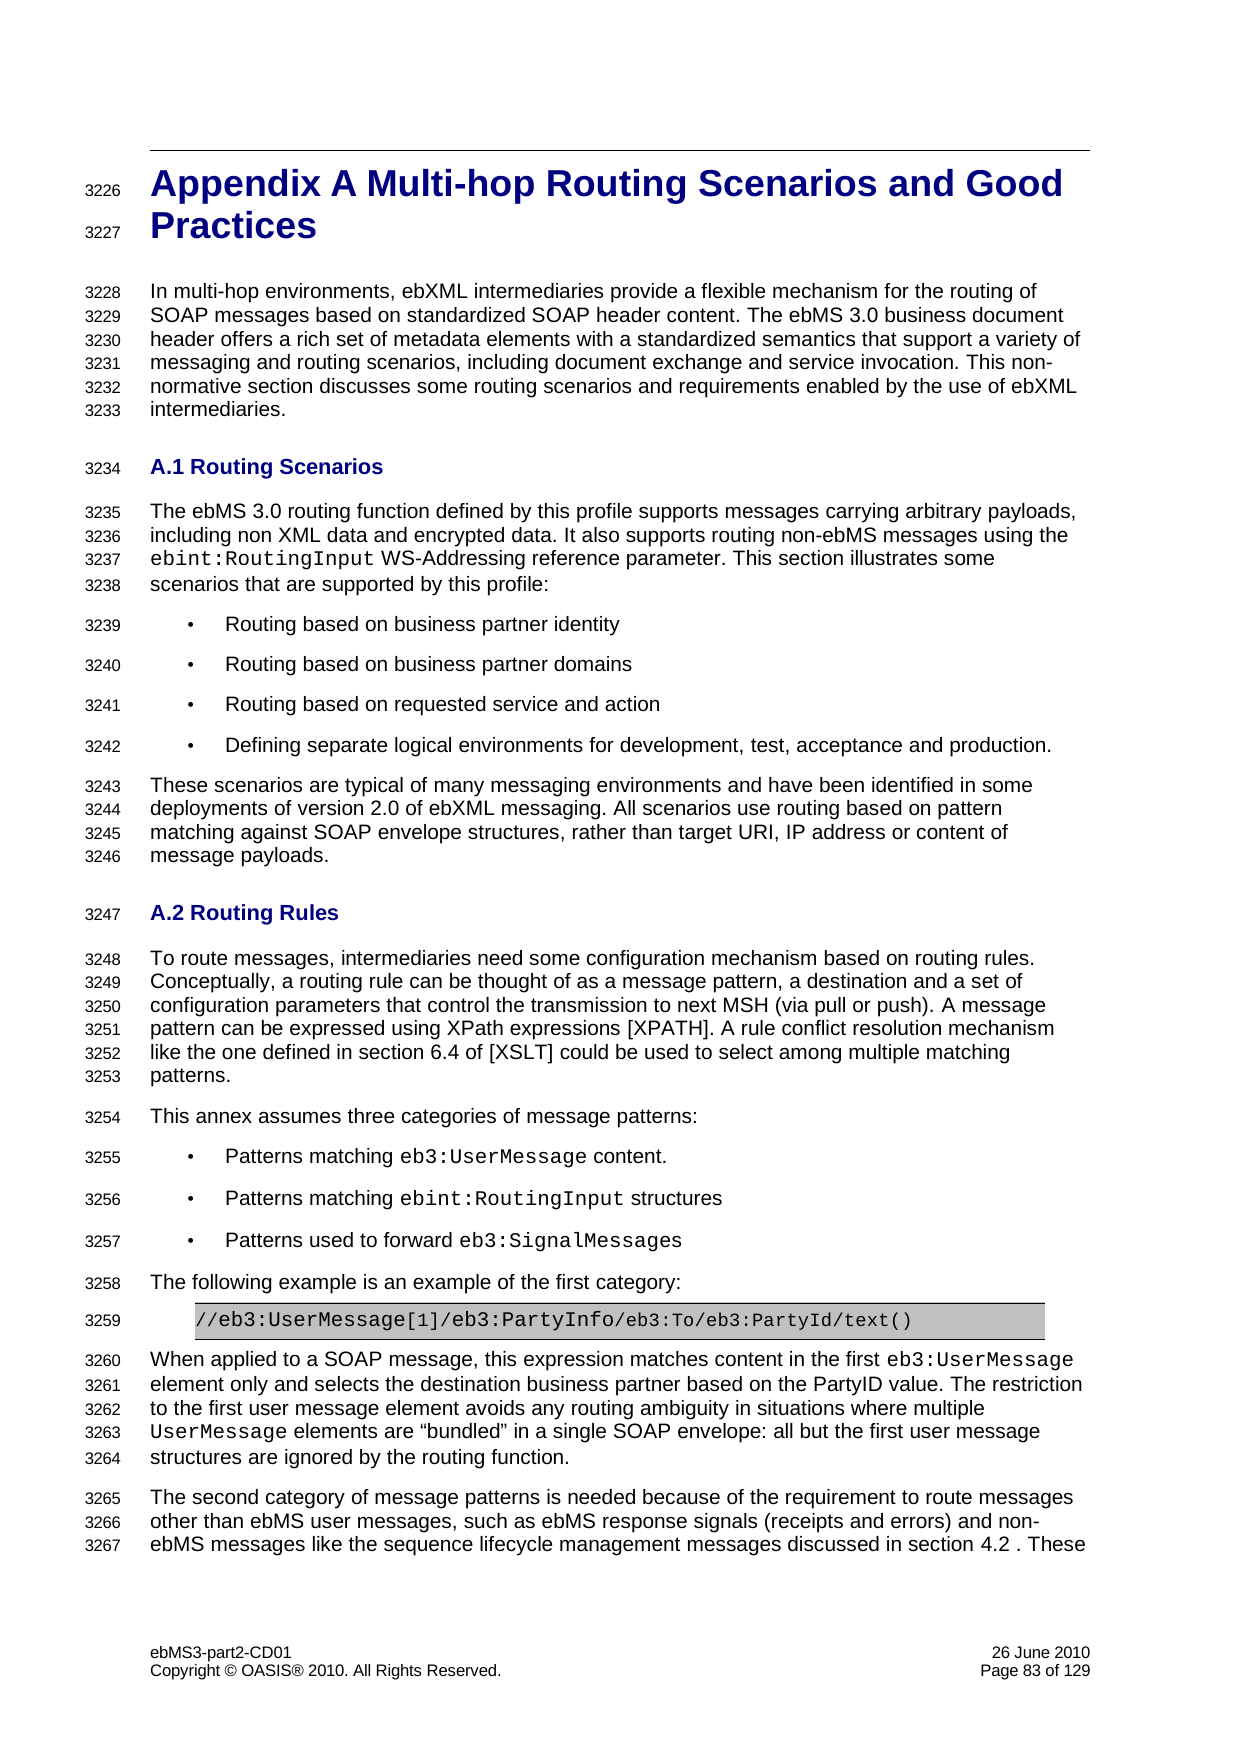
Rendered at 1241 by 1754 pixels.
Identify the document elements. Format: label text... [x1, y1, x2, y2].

subtitle Multi-hop Routing Scenarios and Good Practices [150, 151, 1090, 247]
list Patterns used to forward eb3:SignalMessages [187, 1228, 1090, 1254]
text In multi-hop environments, ebXML intermediaries provide a flexible mechanism for the routing of SOAP messages based on standardized SOAP header content. The ebMS 3.0 business document header offers a rich set of metadata elements with a standardized semantics that support a variety of messaging and routing scenarios, including document exchange and service invocation. This non-normative section discusses some routing scenarios and requirements enabled by the use of ebXML intermediaries. [150, 280, 1090, 421]
text The ebMS 3.0 routing function defined by this profile supports messages carrying arbitrary payloads, including non XML data and encrypted data. It also supports routing non-ebMS messages using the ebint:RoutingInput WS-Addressing reference parameter. This section illustrates some scenarios that are supported by this profile: [150, 500, 1090, 596]
text This annex assumes three categories of message patterns: [150, 1104, 1090, 1128]
list Defining separate logical environments for development, test, acceptance and production. [187, 733, 1090, 757]
text The following example is an example of the first category: [150, 1271, 1090, 1294]
list Routing based on business partner domains [187, 653, 1090, 676]
text //eb3:UserMessage[1]/eb3:PartyInfo/eb3:To/eb3:PartyId/text() [195, 1304, 1045, 1339]
list Routing based on business partner identity [187, 612, 1090, 636]
text To route messages, intermediaries need some configuration mechanism based on routing rules. Conceptually, a routing rule can be thought of as a message pattern, a destination and a set of configuration parameters that control the transmission to next MSH (via pull or push). A message pattern can be expressed using XPath expressions [XPATH]. A rule conflict resolution mechanism like the one defined in section 6.4 of [XSLT] could be used to select among multiple matching patterns. [150, 946, 1090, 1087]
list Routing based on requested service and action [187, 693, 1090, 716]
list Patterns matching ebint:RoutingInput structures [187, 1186, 1090, 1212]
text The second category of message patterns is needed because of the requirement to route messages other than ebMS user messages, such as ebMS response signals (receipts and errors) and non-ebMS messages like the sequence lifecycle management messages discussed in section 4.2 . These [150, 1486, 1090, 1556]
subtitle Routing Rules [150, 901, 1090, 925]
list Patterns matching eb3:UserMessage content. [187, 1144, 1090, 1170]
text These scenarios are typical of many messaging environments and have been identified in some deployments of version 2.0 of ebXML messaging. All scenarios use routing based on pattern matching against SOAP envelope structures, rather than target URI, IP address or content of message payloads. [150, 773, 1090, 867]
subtitle Routing Scenarios [150, 454, 1090, 479]
text When applied to a SOAP message, this expression matches content in the first eb3:UserMessage element only and selects the destination business partner based on the PartyID value. The restriction to the first user message element avoids any routing ambiguity in situations where multiple UserMessage elements are “bundled” in a single SOAP envelope: all but the first user message structures are ignored by the routing function. [150, 1347, 1090, 1469]
